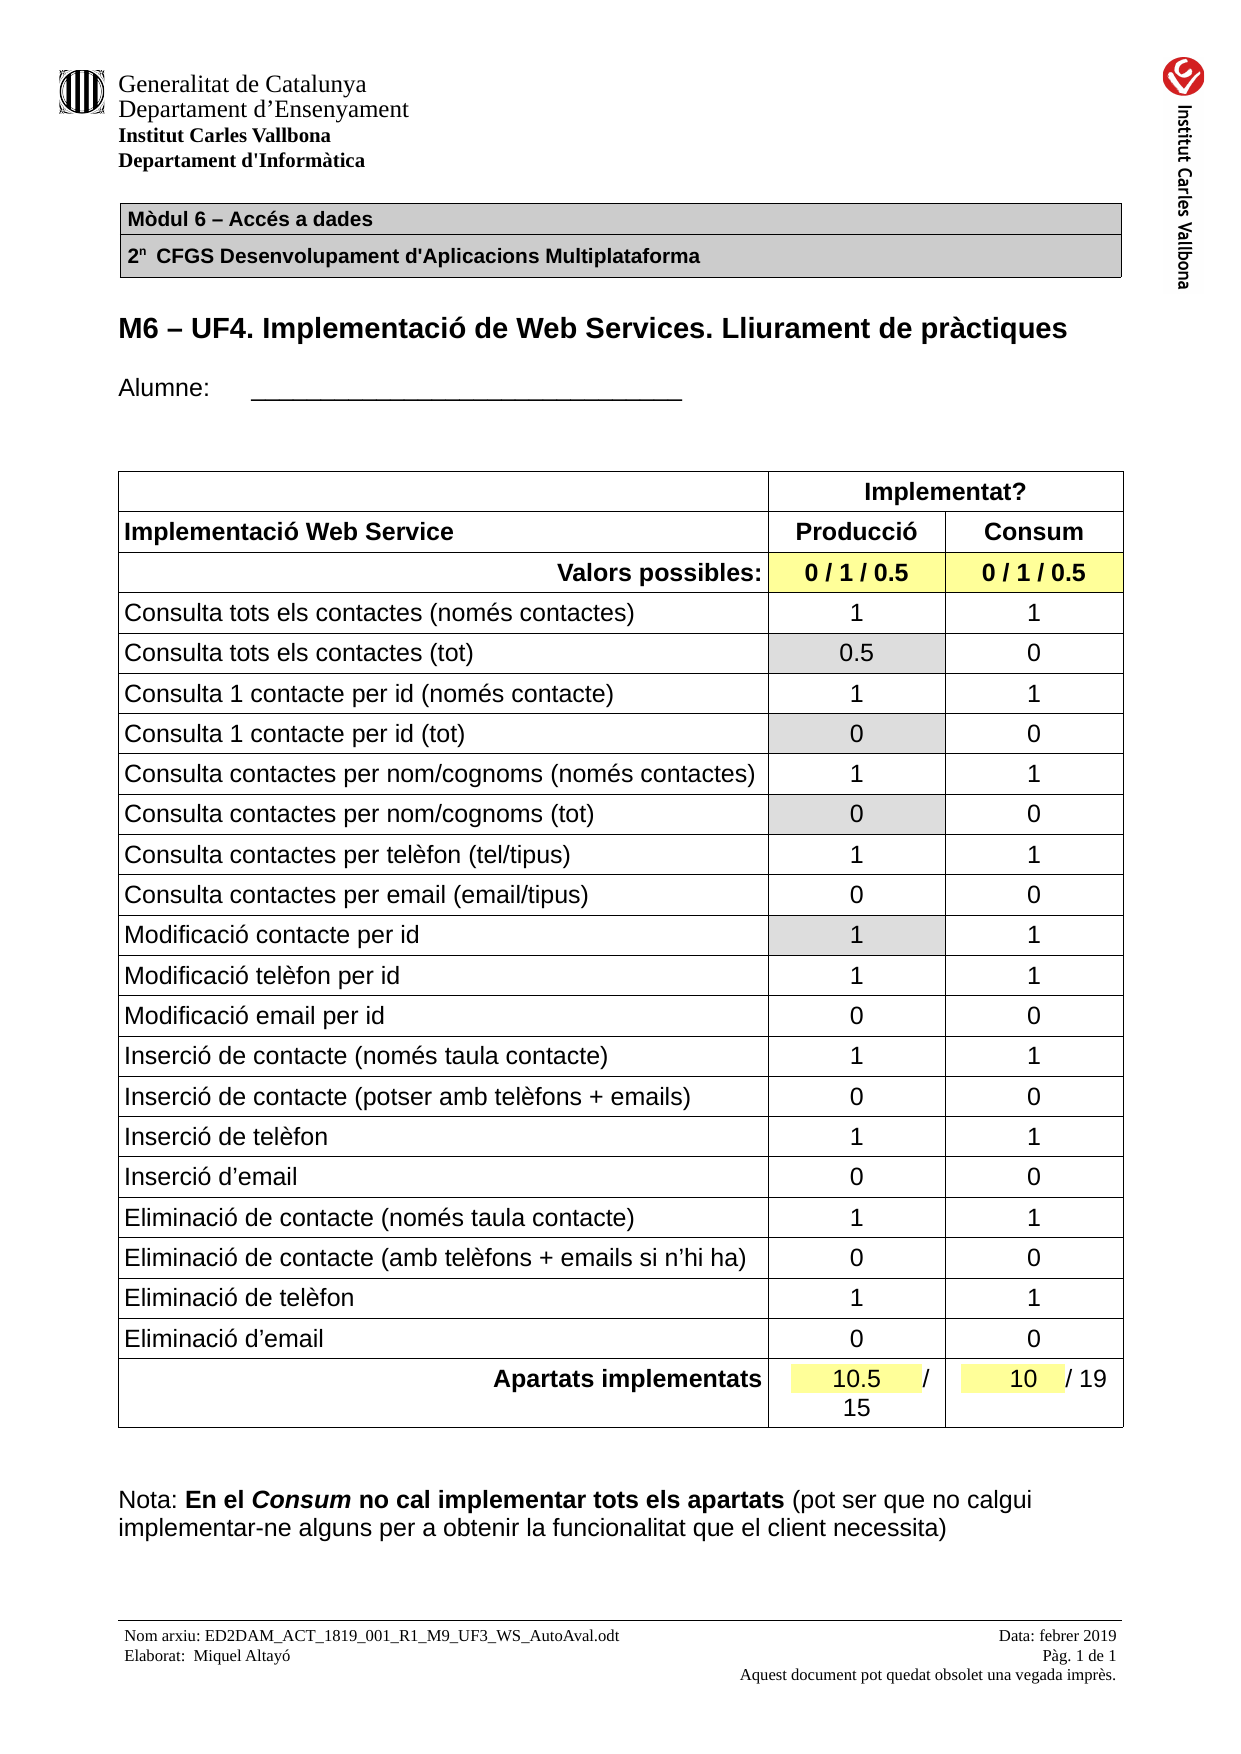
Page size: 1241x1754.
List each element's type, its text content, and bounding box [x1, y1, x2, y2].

table_cell 0 [946, 1077, 1123, 1116]
table_cell Modificació email per id [119, 996, 768, 1036]
table_cell Consulta contactes per email (email/tipus) [119, 875, 768, 914]
table_cell Producció [769, 512, 945, 552]
table_cell Valors possibles: [119, 553, 768, 592]
table_cell 1 [769, 1198, 945, 1237]
picture [1162, 57, 1205, 294]
table_cell Inserció de contacte (potser amb telèfons + emails) [119, 1077, 768, 1116]
table_cell 0 [946, 875, 1123, 914]
table_cell Consum [946, 512, 1123, 552]
table_cell Implementació Web Service [119, 512, 768, 552]
table_cell 0 [769, 1157, 945, 1197]
table_cell 0 / 1 / 0.5 [946, 553, 1123, 592]
table_cell Eliminació de telèfon [119, 1279, 768, 1318]
table_cell 0 [769, 1077, 945, 1116]
table_cell 0 [946, 1319, 1123, 1358]
table_cell 1 [946, 1198, 1123, 1237]
table_cell Inserció d’email [119, 1157, 768, 1197]
table_cell 1 [946, 674, 1123, 713]
table_cell Modificació telèfon per id [119, 956, 768, 995]
table_header [119, 472, 768, 511]
table_cell 1 [946, 593, 1123, 632]
table_cell 0.5 [769, 634, 945, 673]
table_cell Consulta 1 contacte per id (tot) [119, 714, 768, 753]
table_cell 1 [946, 1037, 1123, 1076]
table_cell 2n CFGS Desenvolupament d'Aplicacions Multiplataforma [121, 235, 1121, 277]
table_cell 1 [946, 754, 1123, 794]
table_cell 1 [769, 916, 945, 955]
table_cell 0 [946, 634, 1123, 673]
table_cell Modificació contacte per id [119, 916, 768, 955]
table_cell 0 [946, 996, 1123, 1036]
table_cell Apartats implementats [119, 1359, 768, 1427]
table_cell 0 [769, 875, 945, 914]
text Nota: En el Consum no cal implementar tots els apartats (pot ser que no calgui implementar-ne alguns per a obtenir la funcionalitat que el client necessita) [118, 1485, 1122, 1542]
table_cell Consulta tots els contactes (tot) [119, 634, 768, 673]
table_cell 1 [769, 674, 945, 713]
table_cell Consulta contactes per nom/cognoms (tot) [119, 795, 768, 834]
table_cell Consulta contactes per telèfon (tel/tipus) [119, 835, 768, 874]
table_cell 1 [946, 1117, 1123, 1156]
table_cell 1 [769, 835, 945, 874]
table_cell 0 [946, 714, 1123, 753]
table_header Mòdul 6 – Accés a dades [121, 204, 1121, 234]
table_cell 1 [769, 754, 945, 794]
table_cell 1 [946, 956, 1123, 995]
table_cell 0 [946, 1238, 1123, 1277]
table_cell 1 [769, 1037, 945, 1076]
text M6 – UF4. Implementació de Web Services. Lliurament de pràctiques [118, 311, 1122, 344]
table_cell 1 [946, 1279, 1123, 1318]
table_cell 1 [946, 916, 1123, 955]
table_cell 1 [769, 1279, 945, 1318]
table_cell 0 [769, 996, 945, 1036]
table_cell Consulta contactes per nom/cognoms (només contactes) [119, 754, 768, 794]
table_cell 0 [946, 795, 1123, 834]
table_cell Eliminació de contacte (només taula contacte) [119, 1198, 768, 1237]
table_cell 0 [946, 1157, 1123, 1197]
table_cell 1 [769, 1117, 945, 1156]
table_header Implementat? [769, 472, 1123, 511]
table_cell 0 [769, 795, 945, 834]
table_cell 1 [769, 593, 945, 632]
picture [59, 70, 105, 114]
table_cell Eliminació d’email [119, 1319, 768, 1358]
table_cell Consulta 1 contacte per id (només contacte) [119, 674, 768, 713]
table_cell 0 [769, 714, 945, 753]
table_cell Inserció de contacte (només taula contacte) [119, 1037, 768, 1076]
table_cell 0 [769, 1238, 945, 1277]
table_cell Inserció de telèfon [119, 1117, 768, 1156]
table_cell 1 [769, 956, 945, 995]
table_cell 0 / 1 / 0.5 [769, 553, 945, 592]
table_cell 10.5 / 15 [769, 1359, 945, 1427]
table_cell Consulta tots els contactes (només contactes) [119, 593, 768, 632]
table_cell Eliminació de contacte (amb telèfons + emails si n’hi ha) [119, 1238, 768, 1277]
table_cell 1 [946, 835, 1123, 874]
table_cell 10 / 19 [946, 1359, 1123, 1427]
table_cell 0 [769, 1319, 945, 1358]
text Alumne: _______________________________ [118, 373, 1122, 402]
